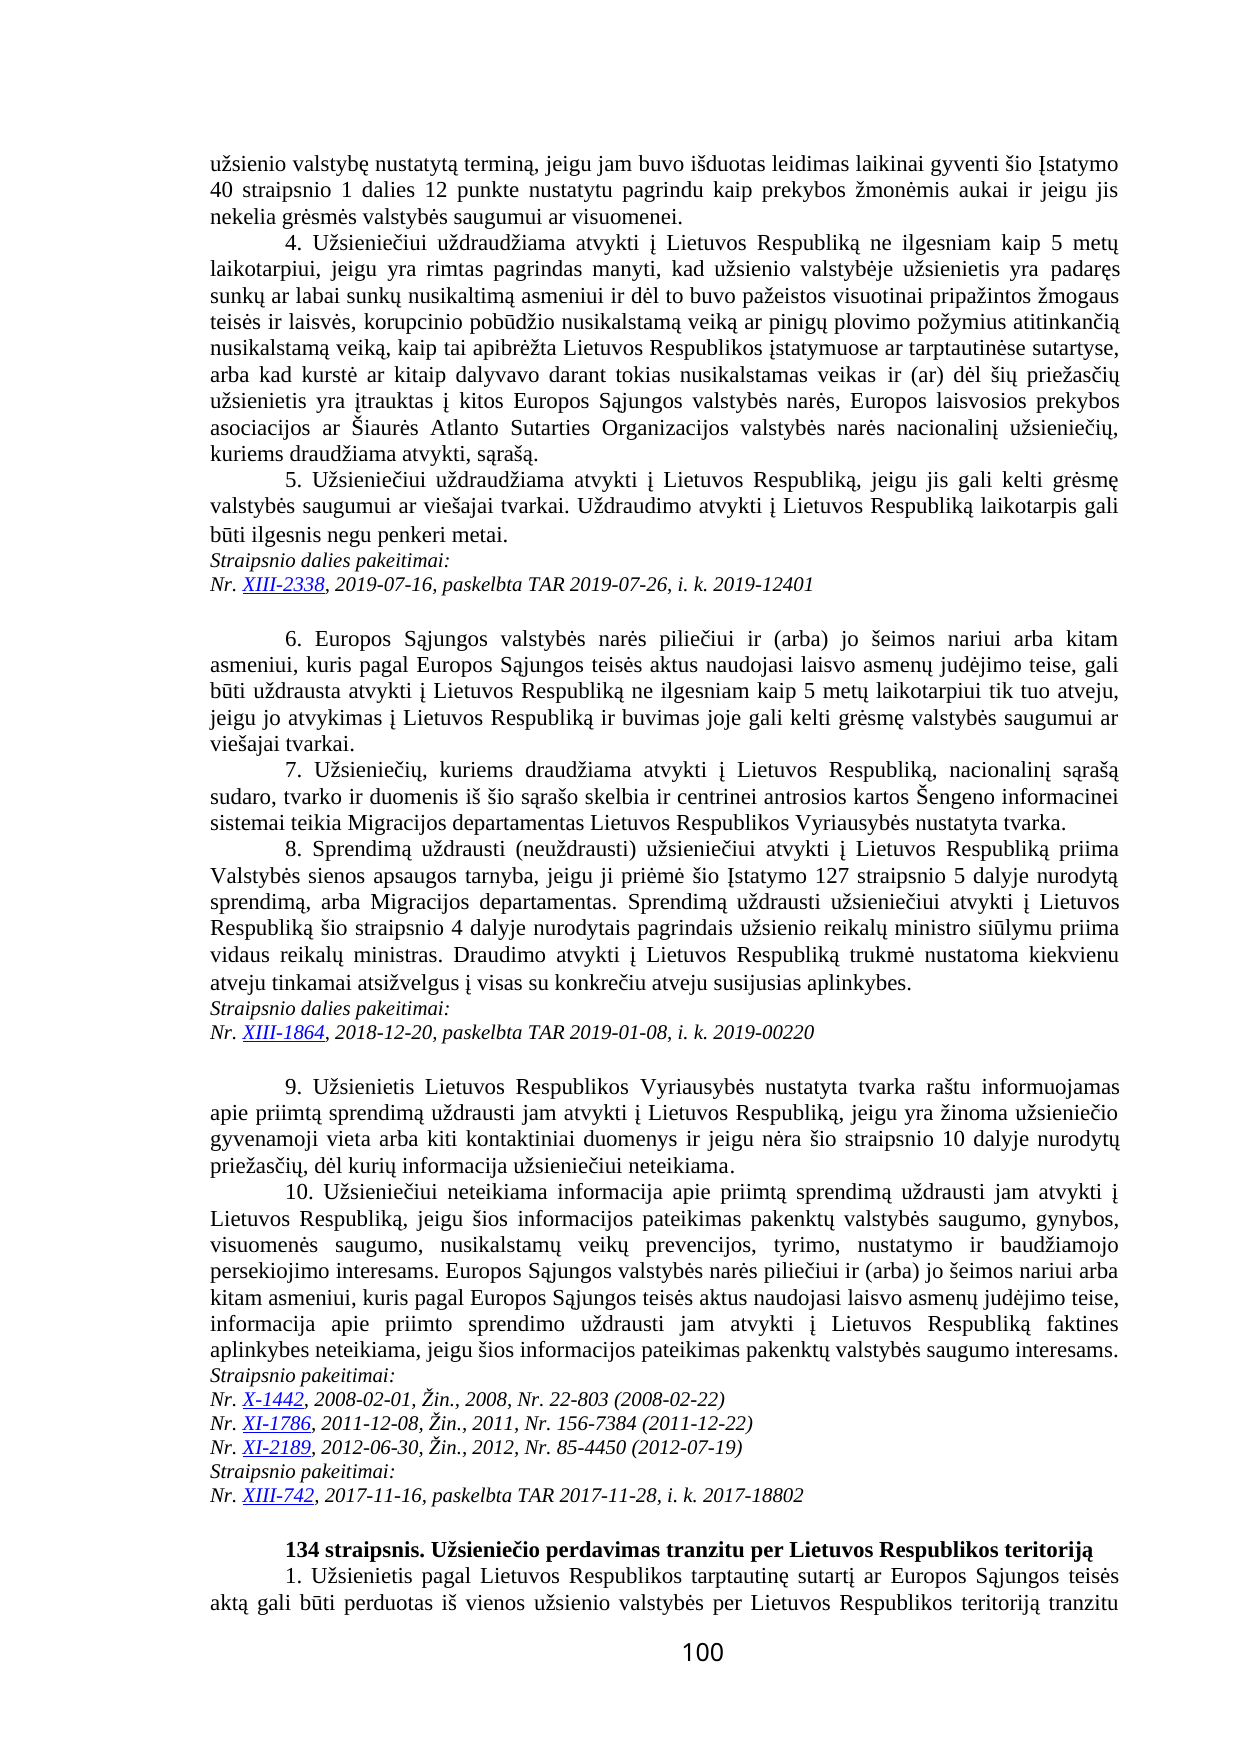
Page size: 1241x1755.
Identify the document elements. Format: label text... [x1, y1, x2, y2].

text 8. Sprendimą uždrausti (neuždrausti) užsieniečiui atvykti į Lietuvos Respubliką priima Valstybės sienos apsaugos tarnyba, jeigu ji priėmė šio Įstatymo 127 straipsnio 5 dalyje nurodytą sprendimą, arba Migracijos departamentas. Sprendimą uždrausti užsieniečiui atvykti į Lietuvos Respubliką šio straipsnio 4 dalyje nurodytais pagrindais užsienio reikalų ministro siūlymu priima vidaus reikalų ministras. Draudimo atvykti į Lietuvos Respubliką trukmė nustatoma kiekvienu atveju tinkamai atsižvelgus į visas su konkrečiu atveju susijusias aplinkybes. [210, 835, 1120, 996]
text Straipsnio dalies pakeitimai: [210, 548, 1120, 572]
text Nr. XIII-2338, 2019-07-16, paskelbta TAR 2019-07-26, i. k. 2019-12401 [210, 572, 1120, 596]
text 1. Užsienietis pagal Lietuvos Respublikos tarptautinę sutartį ar Europos Sąjungos teisės aktą gali būti perduotas iš vienos užsienio valstybės per Lietuvos Respublikos teritoriją tranzitu [210, 1562, 1120, 1615]
text Nr. X-1442, 2008-02-01, Žin., 2008, Nr. 22-803 (2008-02-22) [210, 1387, 1120, 1411]
text Nr. XI-2189, 2012-06-30, Žin., 2012, Nr. 85-4450 (2012-07-19) [210, 1435, 1120, 1459]
text 134 straipsnis. Užsieniečio perdavimas tranzitu per Lietuvos Respublikos teritoriją [285, 1536, 1120, 1562]
text Nr. XI-1786, 2011-12-08, Žin., 2011, Nr. 156-7384 (2011-12-22) [210, 1411, 1120, 1435]
text 7. Užsieniečių, kuriems draudžiama atvykti į Lietuvos Respubliką, nacionalinį sąrašą sudaro, tvarko ir duomenis iš šio sąrašo skelbia ir centrinei antrosios kartos Šengeno informacinei sistemai teikia Migracijos departamentas Lietuvos Respublikos Vyriausybės nustatyta tvarka. [210, 756, 1120, 835]
text 10. Užsieniečiui neteikiama informacija apie priimtą sprendimą uždrausti jam atvykti į Lietuvos Respubliką, jeigu šios informacijos pateikimas pakenktų valstybės saugumo, gynybos, visuomenės saugumo, nusikalstamų veikų prevencijos, tyrimo, nustatymo ir baudžiamojo persekiojimo interesams. Europos Sąjungos valstybės narės piliečiui ir (arba) jo šeimos nariui arba kitam asmeniui, kuris pagal Europos Sąjungos teisės aktus naudojasi laisvo asmenų judėjimo teise, informacija apie priimto sprendimo uždrausti jam atvykti į Lietuvos Respubliką faktines aplinkybes neteikiama, jeigu šios informacijos pateikimas pakenktų valstybės saugumo interesams. [210, 1178, 1120, 1363]
text 6. Europos Sąjungos valstybės narės piliečiui ir (arba) jo šeimos nariui arba kitam asmeniui, kuris pagal Europos Sąjungos teisės aktus naudojasi laisvo asmenų judėjimo teise, gali būti uždrausta atvykti į Lietuvos Respubliką ne ilgesniam kaip 5 metų laikotarpiui tik tuo atveju, jeigu jo atvykimas į Lietuvos Respubliką ir buvimas joje gali kelti grėsmę valstybės saugumui ar viešajai tvarkai. [210, 624, 1120, 756]
text 5. Užsieniečiui uždraudžiama atvykti į Lietuvos Respubliką, jeigu jis gali kelti grėsmę valstybės saugumui ar viešajai tvarkai. Uždraudimo atvykti į Lietuvos Respubliką laikotarpis gali būti ilgesnis negu penkeri metai. [210, 466, 1120, 548]
text 9. Užsienietis Lietuvos Respublikos Vyriausybės nustatyta tvarka raštu informuojamas apie priimtą sprendimą uždrausti jam atvykti į Lietuvos Respubliką, jeigu yra žinoma užsieniečio gyvenamoji vieta arba kiti kontaktiniai duomenys ir jeigu nėra šio straipsnio 10 dalyje nurodytų priežasčių, dėl kurių informacija užsieniečiui neteikiama. [210, 1073, 1120, 1178]
text 4. Užsieniečiui uždraudžiama atvykti į Lietuvos Respubliką ne ilgesniam kaip 5 metų laikotarpiui, jeigu yra rimtas pagrindas manyti, kad užsienio valstybėje užsienietis yra padaręs sunkų ar labai sunkų nusikaltimą asmeniui ir dėl to buvo pažeistos visuotinai pripažintos žmogaus teisės ir laisvės, korupcinio pobūdžio nusikalstamą veiką ar pinigų plovimo požymius atitinkančią nusikalstamą veiką, kaip tai apibrėžta Lietuvos Respublikos įstatymuose ar tarptautinėse sutartyse, arba kad kurstė ar kitaip dalyvavo darant tokias nusikalstamas veikas ir (ar) dėl šių priežasčių užsienietis yra įtrauktas į kitos Europos Sąjungos valstybės narės, Europos laisvosios prekybos asociacijos ar Šiaurės Atlanto Sutarties Organizacijos valstybės narės nacionalinį užsieniečių, kuriems draudžiama atvykti, sąrašą. [210, 229, 1120, 466]
text Straipsnio pakeitimai: [210, 1363, 1120, 1387]
text Nr. XIII-1864, 2018-12-20, paskelbta TAR 2019-01-08, i. k. 2019-00220 [210, 1020, 1120, 1044]
text Nr. XIII-742, 2017-11-16, paskelbta TAR 2017-11-28, i. k. 2017-18802 [210, 1483, 1120, 1507]
text užsienio valstybę nustatytą terminą, jeigu jam buvo išduotas leidimas laikinai gyventi šio Įstatymo 40 straipsnio 1 dalies 12 punkte nustatytu pagrindu kaip prekybos žmonėmis aukai ir jeigu jis nekelia grėsmės valstybės saugumui ar visuomenei. [210, 150, 1120, 229]
text Straipsnio dalies pakeitimai: [210, 996, 1120, 1020]
text Straipsnio pakeitimai: [210, 1459, 1120, 1483]
